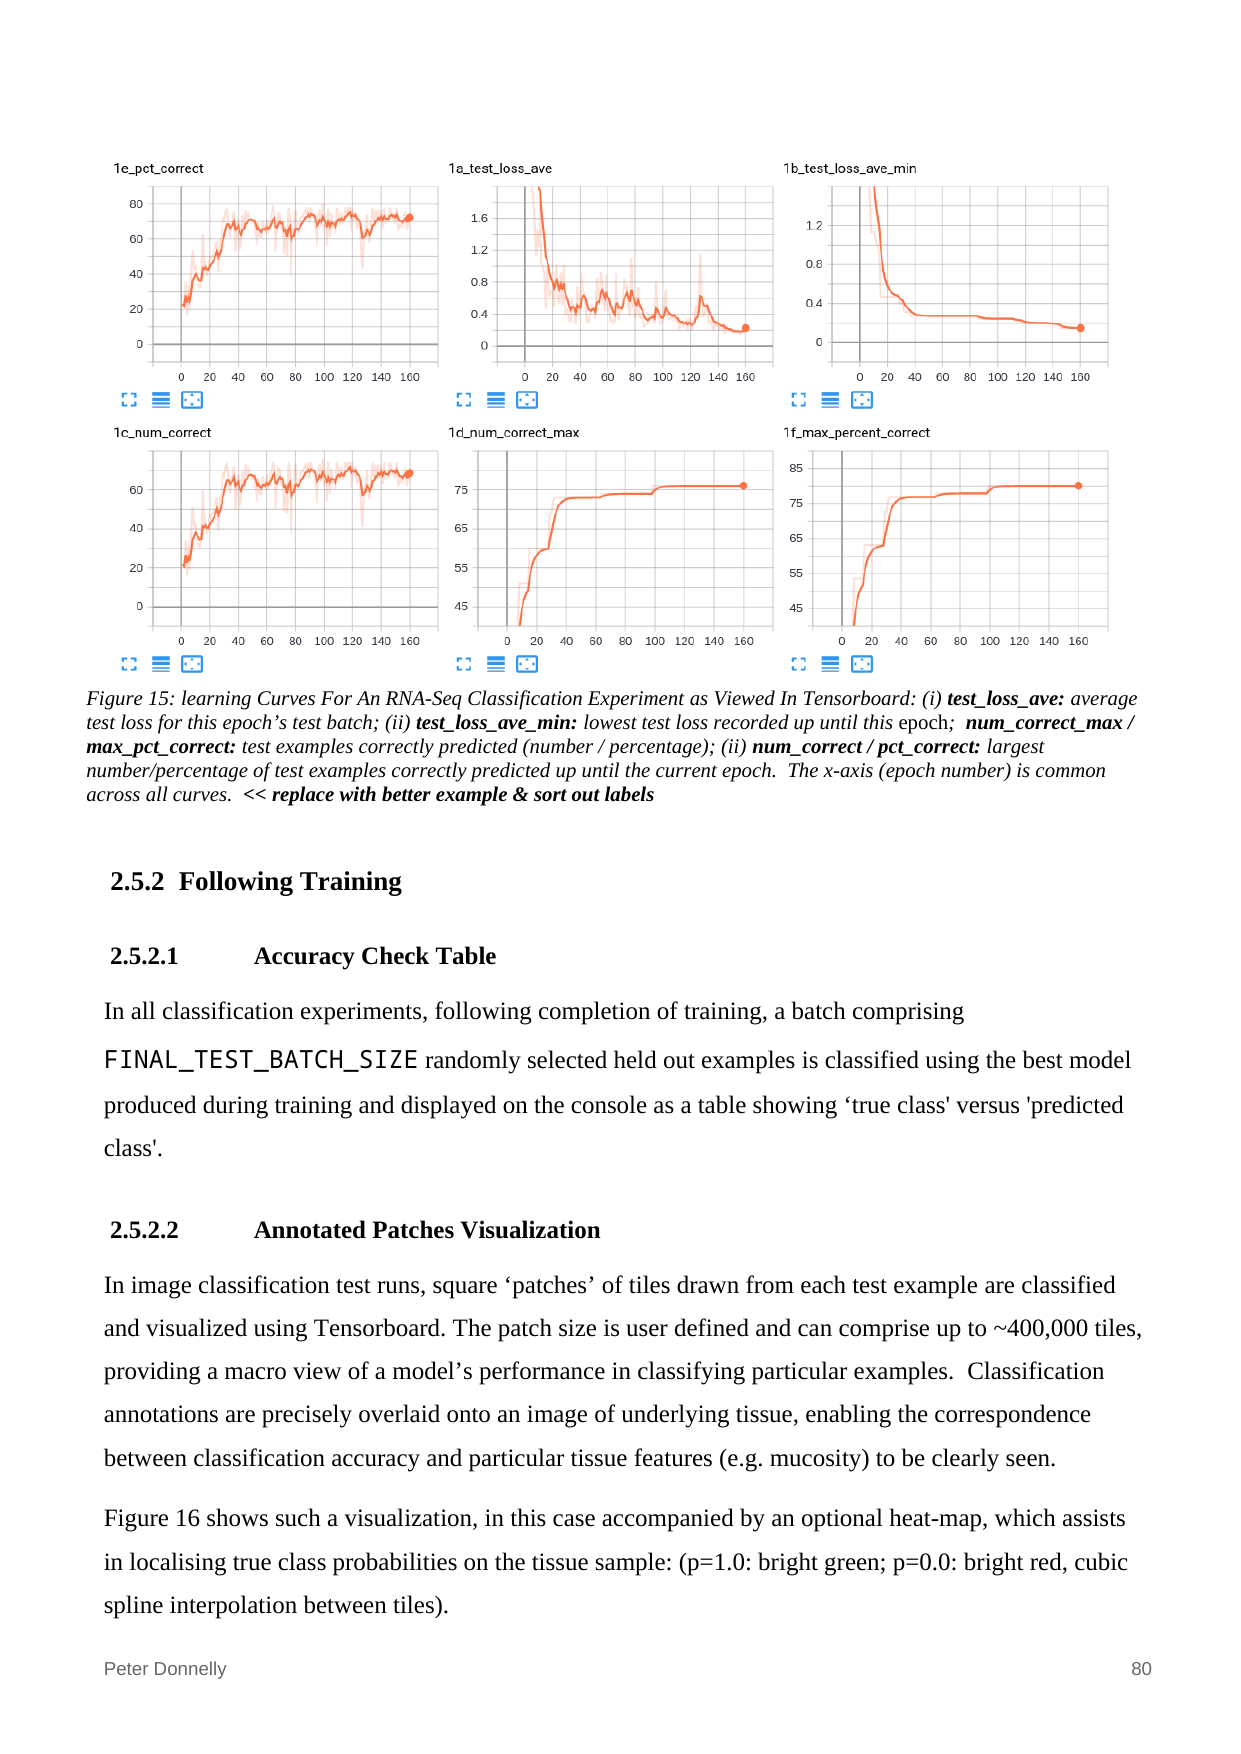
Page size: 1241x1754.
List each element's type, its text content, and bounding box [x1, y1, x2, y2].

text In image classification test runs, square ‘patches’ of tiles drawn from each test example are classified and visualized using Tensorboard. The patch size is user defined and can comprise up to ~400,000 tiles, providing a macro view of a model’s performance in classifying particular examples. Classification annotations are precisely overlaid onto an image of underlying tissue, enabling the correspondence between classification accuracy and particular tissue features (e.g. mucosity) to be clearly seen. [103, 1270, 1146, 1471]
subtitle [86, 120, 1164, 144]
subtitle Following Training [103, 806, 1146, 897]
text Figure 15: learning Curves For An RNA-Seq Classification Experiment as Viewed In Tensorboard: (i) test_loss_ave: average test loss for this epoch’s test batch; (ii) test_loss_ave_min: lowest test loss recorded up until this epoch; num_correct_max / max_pct_correct: test examples correctly predicted (number / percentage); (ii) num_correct / pct_correct: largest number/percentage of test examples correctly predicted up until the current epoch. The x-axis (epoch number) is common across all curves. << replace with better example & sort out labels [86, 144, 1164, 806]
subtitle Annotated Patches Visualization [103, 1215, 1146, 1244]
text Figure 16 shows such a visualization, in this case accompanied by an optional heat-map, which assists in localising true class probabilities on the tissue sample: (p=1.0: bright green; p=0.0: bright red, cubic spline interpolation between tiles). [103, 1503, 1146, 1618]
text In all classification experiments, following completion of training, a batch comprising FINAL_TEST_BATCH_SIZE randomly selected held out examples is classified using the best model produced during training and displayed on the console as a table showing ‘true class' versus 'predicted class'. [103, 996, 1146, 1162]
subtitle Accuracy Check Table [103, 941, 1146, 969]
picture [103, 144, 1147, 686]
